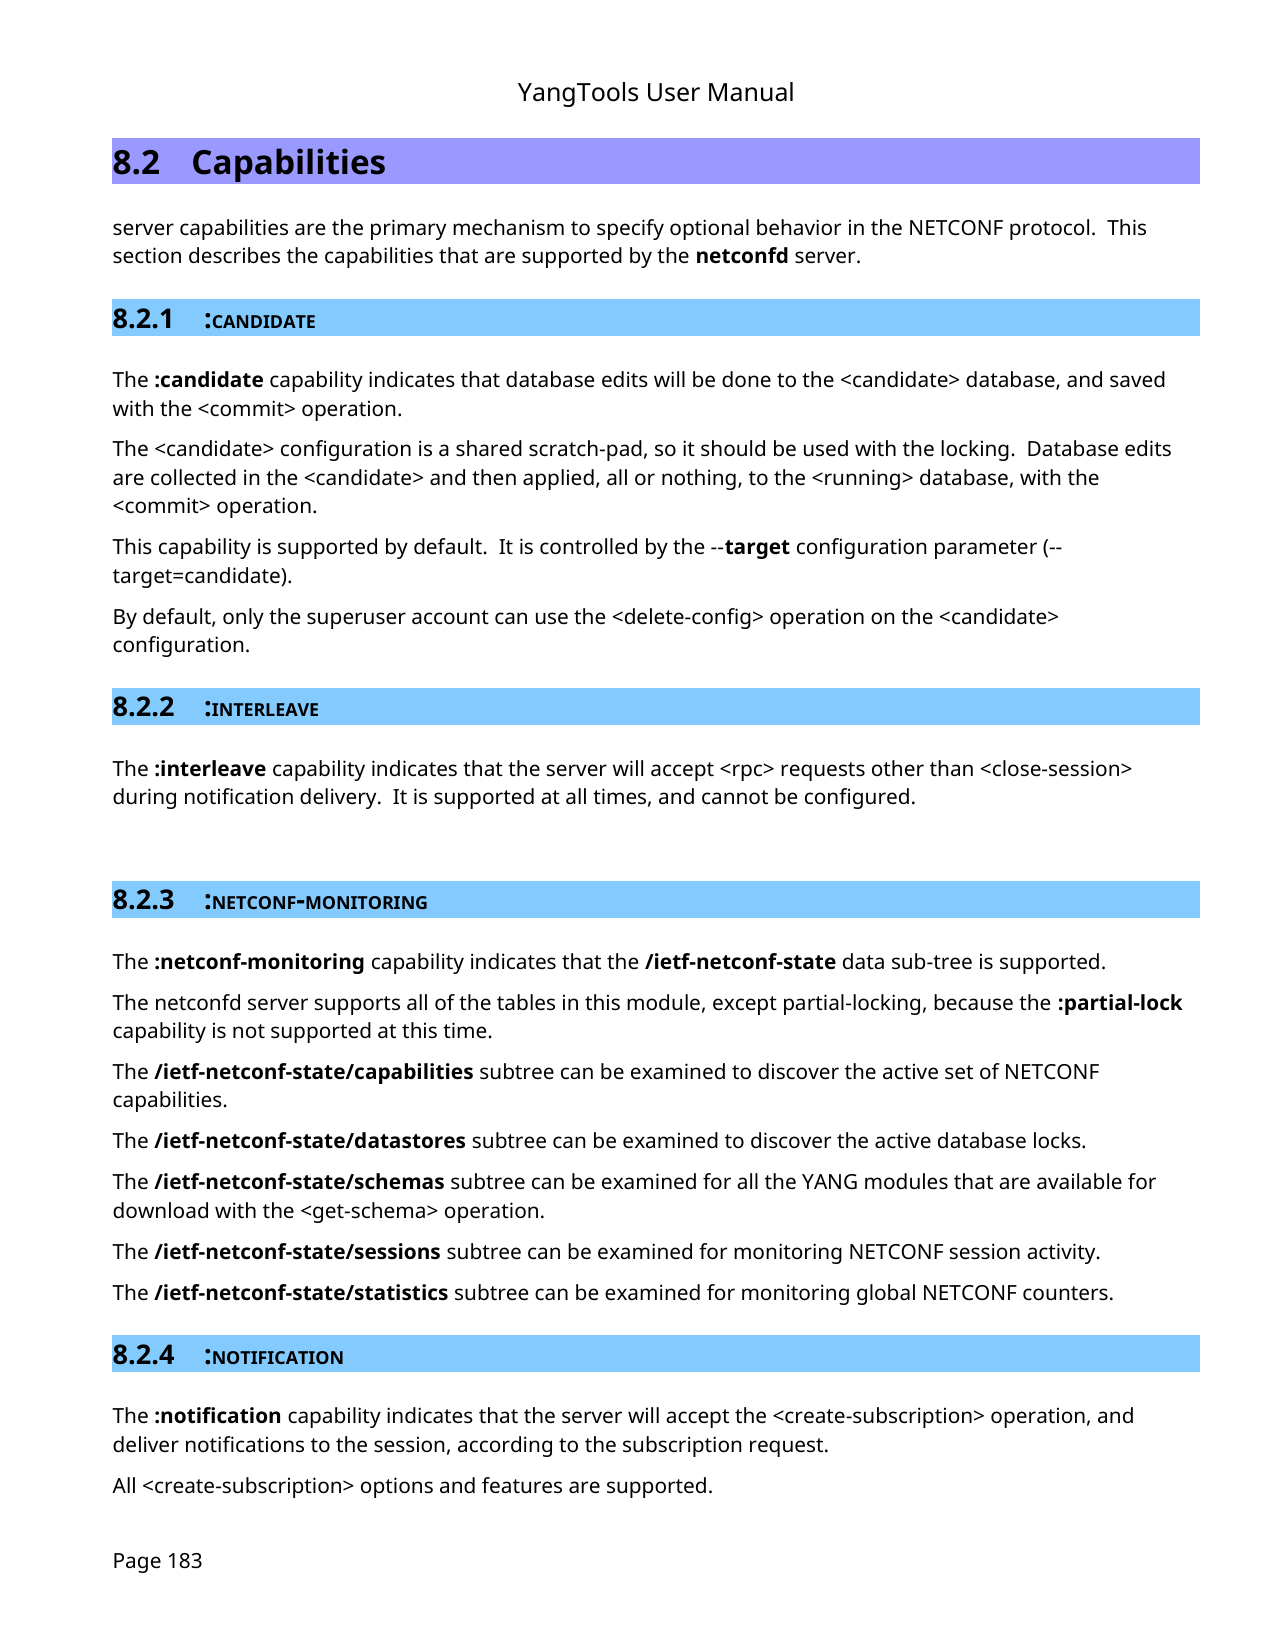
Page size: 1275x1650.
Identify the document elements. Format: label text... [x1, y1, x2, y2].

text server capabilities are the primary mechanism to specify optional behavior in the NETCONF protocol. This section describes the capabilities that are supported by the netconfd server. [112, 213, 1200, 270]
text The /ietf-netconf-state/datastores subtree can be examined to discover the active database locks. [112, 1127, 1200, 1155]
text The <candidate> configuration is a shared scratch-pad, so it should be used with the locking. Database edits are collected in the <candidate> and then applied, all or nothing, to the <running> database, with the <commit> operation. [112, 434, 1200, 520]
text The :notification capability indicates that the server will accept the <create-subscription> operation, and deliver notifications to the session, according to the subscription request. [112, 1401, 1200, 1458]
text This capability is supported by default. It is controlled by the --target configuration parameter (--target=candidate). [112, 532, 1200, 589]
text The netconfd server supports all of the tables in this module, except partial-locking, because the :partial-lock capability is not supported at this time. [112, 988, 1200, 1045]
text The /ietf-netconf-state/statistics subtree can be examined for monitoring global NETCONF counters. [112, 1278, 1200, 1306]
text The /ietf-netconf-state/sessions subtree can be examined for monitoring NETCONF session activity. [112, 1237, 1200, 1265]
subtitle :interleave [112, 688, 1200, 725]
subtitle :candidate [112, 299, 1200, 336]
subtitle Capabilities [112, 138, 1200, 184]
subtitle :notification [112, 1335, 1200, 1372]
subtitle :netconf-monitoring [112, 881, 1200, 918]
text The /ietf-netconf-state/capabilities subtree can be examined to discover the active set of NETCONF capabilities. [112, 1057, 1200, 1114]
text The :interleave capability indicates that the server will accept <rpc> requests other than <close-session> during notification delivery. It is supported at all times, and cannot be configured. [112, 754, 1200, 811]
text The :netconf-monitoring capability indicates that the /ietf-netconf-state data sub-tree is supported. [112, 947, 1200, 975]
text The :candidate capability indicates that database edits will be done to the <candidate> database, and saved with the <commit> operation. [112, 365, 1200, 422]
text By default, only the superuser account can use the <delete-config> operation on the <candidate> configuration. [112, 602, 1200, 659]
text All <create-subscription> options and features are supported. [112, 1471, 1200, 1499]
text The /ietf-netconf-state/schemas subtree can be examined for all the YANG modules that are available for download with the <get-schema> operation. [112, 1167, 1200, 1224]
